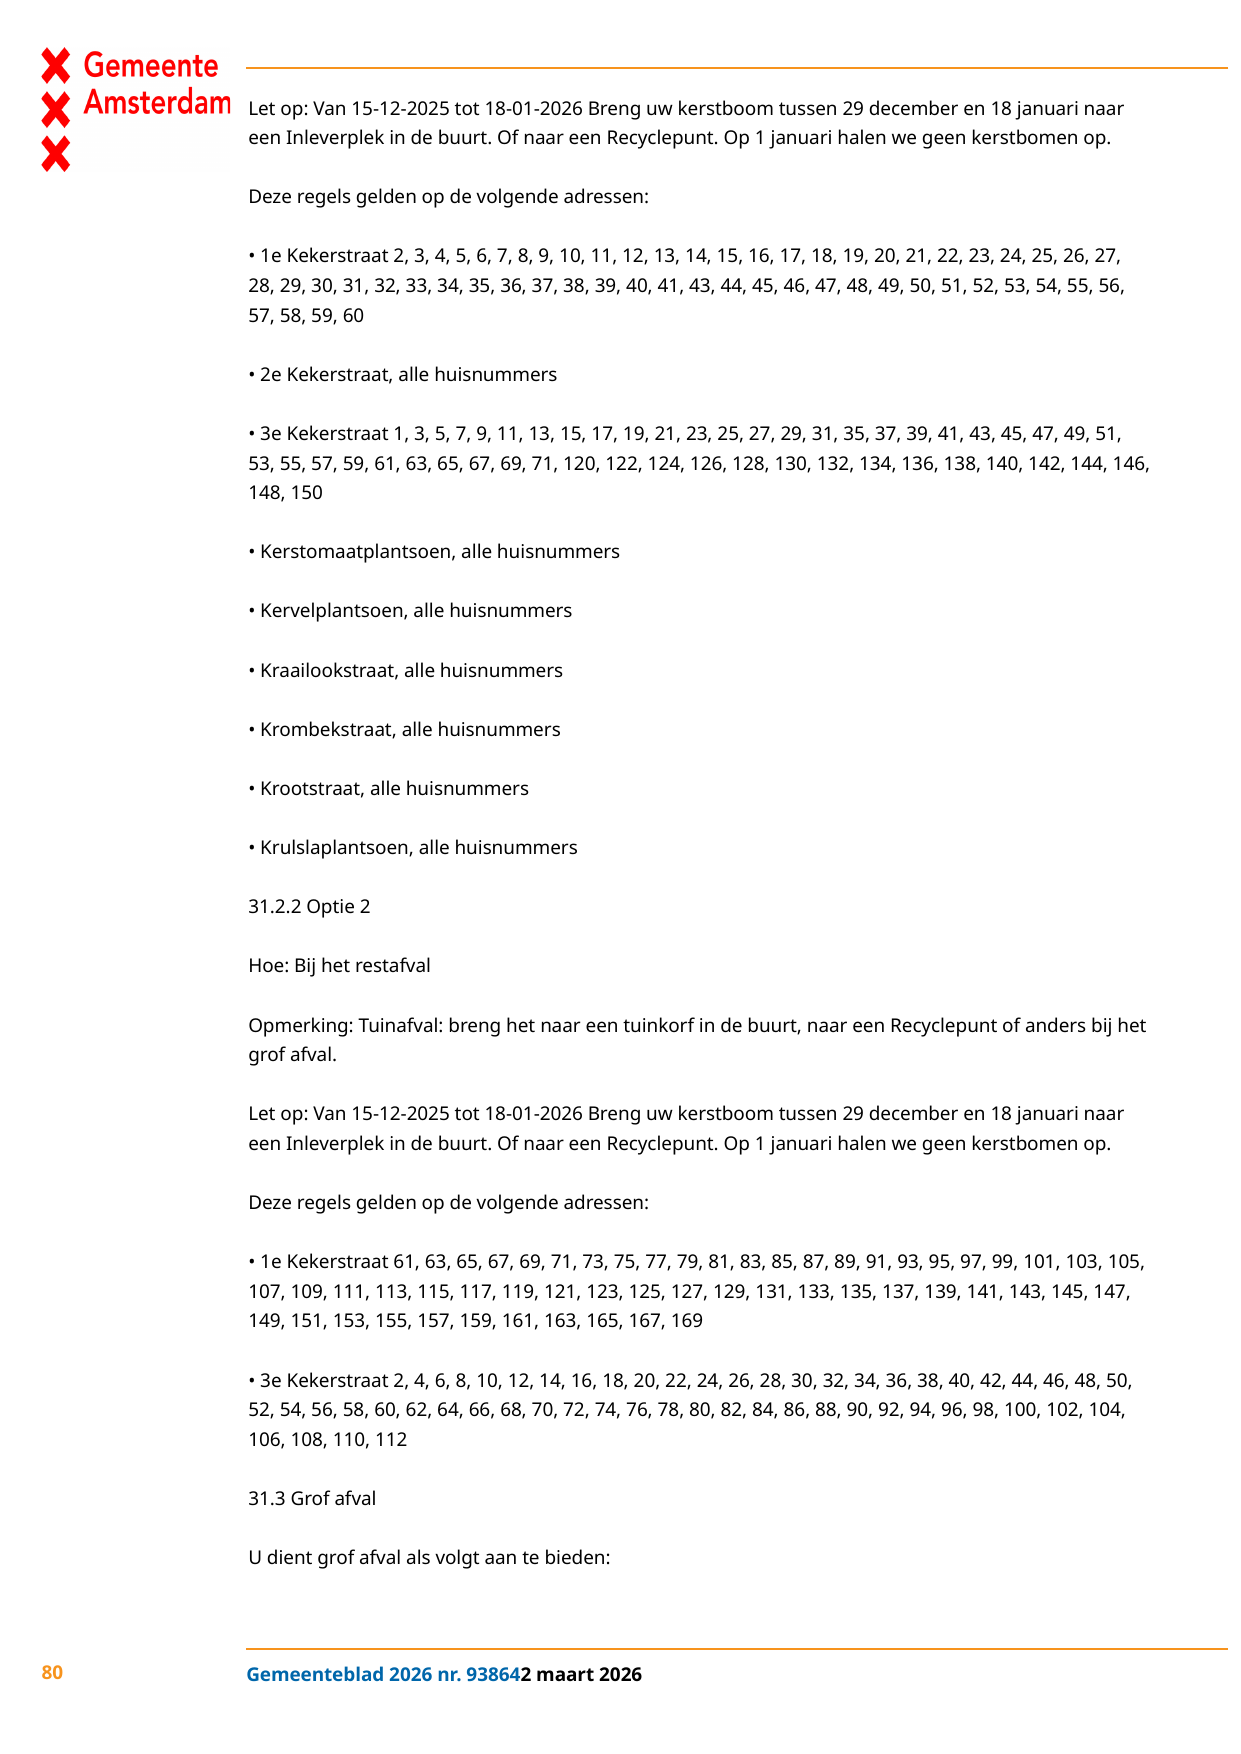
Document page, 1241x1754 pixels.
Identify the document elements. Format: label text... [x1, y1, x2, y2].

text • Kraailookstraat, alle huisnummers [248, 657, 1152, 683]
text • Kerstomaatplantsoen, alle huisnummers [248, 538, 1152, 564]
text Deze regels gelden op de volgende adressen: [248, 1189, 1152, 1215]
text Let op: Van 15-12-2025 tot 18-01-2026 Breng uw kerstboom tussen 29 december en 18 januari naar een Inleverplek in de buurt. Of naar een Recyclepunt. Op 1 januari halen we geen kerstbomen op. [248, 95, 1152, 150]
text • Kervelplantsoen, alle huisnummers [248, 598, 1152, 623]
text • 2e Kekerstraat, alle huisnummers [248, 361, 1152, 387]
picture [41, 47, 231, 172]
text • 3e Kekerstraat 2, 4, 6, 8, 10, 12, 14, 16, 18, 20, 22, 24, 26, 28, 30, 32, 34, 36, 38, 40, 42, 44, 46, 48, 50, 52, 54, 56, 58, 60, 62, 64, 66, 68, 70, 72, 74, 76, 78, 80, 82, 84, 86, 88, 90, 92, 94, 96, 98, 100, 102, 104, 106, 108, 110, 112 [248, 1367, 1152, 1452]
text Hoe: Bij het restafval [248, 953, 1152, 978]
text • 1e Kekerstraat 61, 63, 65, 67, 69, 71, 73, 75, 77, 79, 81, 83, 85, 87, 89, 91, 93, 95, 97, 99, 101, 103, 105, 107, 109, 111, 113, 115, 117, 119, 121, 123, 125, 127, 129, 131, 133, 135, 137, 139, 141, 143, 145, 147, 149, 151, 153, 155, 157, 159, 161, 163, 165, 167, 169 [248, 1248, 1152, 1333]
text Opmerking: Tuinafval: breng het naar een tuinkorf in de buurt, naar een Recyclepunt of anders bij het grof afval. [248, 1012, 1152, 1067]
text • Krombekstraat, alle huisnummers [248, 716, 1152, 742]
text Let op: Van 15-12-2025 tot 18-01-2026 Breng uw kerstboom tussen 29 december en 18 januari naar een Inleverplek in de buurt. Of naar een Recyclepunt. Op 1 januari halen we geen kerstbomen op. [248, 1101, 1152, 1156]
text • 1e Kekerstraat 2, 3, 4, 5, 6, 7, 8, 9, 10, 11, 12, 13, 14, 15, 16, 17, 18, 19, 20, 21, 22, 23, 24, 25, 26, 27, 28, 29, 30, 31, 32, 33, 34, 35, 36, 37, 38, 39, 40, 41, 43, 44, 45, 46, 47, 48, 49, 50, 51, 52, 53, 54, 55, 56, 57, 58, 59, 60 [248, 243, 1152, 328]
text • Krootstraat, alle huisnummers [248, 775, 1152, 801]
text • Krulslaplantsoen, alle huisnummers [248, 834, 1152, 860]
text • 3e Kekerstraat 1, 3, 5, 7, 9, 11, 13, 15, 17, 19, 21, 23, 25, 27, 29, 31, 35, 37, 39, 41, 43, 45, 47, 49, 51, 53, 55, 57, 59, 61, 63, 65, 67, 69, 71, 120, 122, 124, 126, 128, 130, 132, 134, 136, 138, 140, 142, 144, 146, 148, 150 [248, 420, 1152, 505]
text U dient grof afval als volgt aan te bieden: [248, 1544, 1152, 1570]
text 31.2.2 Optie 2 [248, 893, 1152, 919]
text 31.3 Grof afval [248, 1485, 1152, 1511]
text Deze regels gelden op de volgende adressen: [248, 183, 1152, 209]
